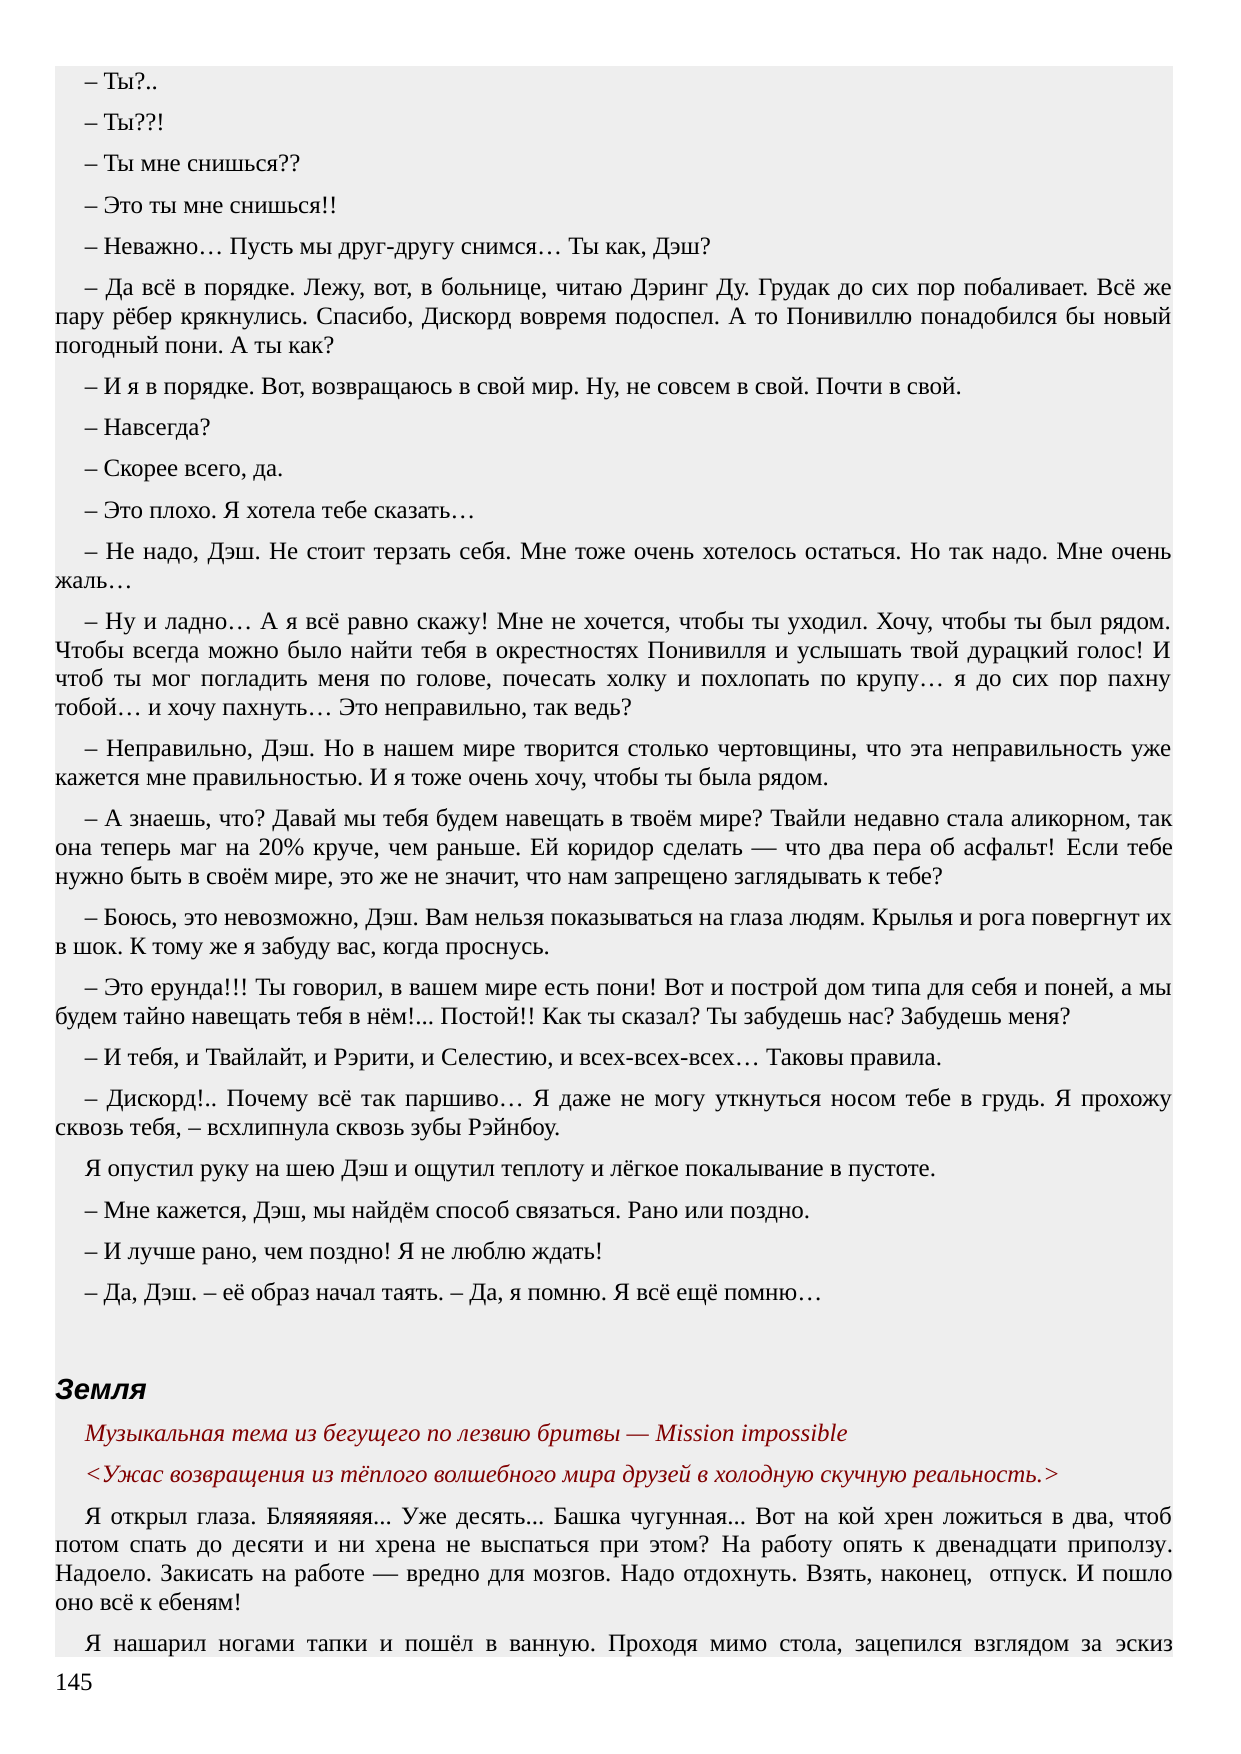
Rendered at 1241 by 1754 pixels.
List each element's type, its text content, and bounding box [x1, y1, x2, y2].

text – Скорее всего, да. [55, 453, 1173, 482]
text Музыкальная тема из бегущего по лезвию бритвы — Mission impossible [55, 1418, 1173, 1447]
text – Неправильно, Дэш. Но в нашем мире творится столько чертовщины, что эта неправильность уже кажется мне правильностью. И я тоже очень хочу, чтобы ты была рядом. [55, 733, 1173, 791]
text – И я в порядке. Вот, возвращаюсь в свой мир. Ну, не совсем в свой. Почти в свой. [55, 371, 1173, 400]
text – Навсегда? [55, 412, 1173, 441]
text – Это ты мне снишься!! [55, 190, 1173, 218]
text – Боюсь, это невозможно, Дэш. Вам нельзя показываться на глаза людям. Крылья и рога повергнут их в шок. К тому же я забуду вас, когда проснусь. [55, 902, 1173, 960]
text – Дискорд!.. Почему всё так паршиво… Я даже не могу уткнуться носом тебе в грудь. Я прохожу сквозь тебя, – всхлипнула сквозь зубы Рэйнбоу. [55, 1083, 1173, 1141]
text – Это плохо. Я хотела тебе сказать… [55, 495, 1173, 523]
text Я нашарил ногами тапки и пошёл в ванную. Проходя мимо стола, зацепился взглядом за эскиз [55, 1628, 1173, 1657]
text – Ты??! [55, 107, 1173, 136]
text – Ты?.. [55, 66, 1173, 95]
text – Неважно… Пусть мы друг-другу снимся… Ты как, Дэш? [55, 231, 1173, 260]
text <Ужас возвращения из тёплого волшебного мира друзей в холодную скучную реальность.> [55, 1459, 1173, 1488]
subtitle Земля [55, 1372, 1173, 1406]
text – И тебя, и Твайлайт, и Рэрити, и Селестию, и всех-всех-всех… Таковы правила. [55, 1042, 1173, 1071]
text – И лучше рано, чем поздно! Я не люблю ждать! [55, 1236, 1173, 1265]
text – Ну и ладно… А я всё равно скажу! Мне не хочется, чтобы ты уходил. Хочу, чтобы ты был рядом. Чтобы всегда можно было найти тебя в окрестностях Понивилля и услышать твой дурацкий голос! И чтоб ты мог погладить меня по голове, почесать холку и похлопать по крупу… я до сих пор пахну тобой… и хочу пахнуть… Это неправильно, так ведь? [55, 606, 1173, 721]
text – А знаешь, что? Давай мы тебя будем навещать в твоём мире? Твайли недавно стала аликорном, так она теперь маг на 20% круче, чем раньше. Ей коридор сделать — что два пера об асфальт! Если тебе нужно быть в своём мире, это же не значит, что нам запрещено заглядывать к тебе? [55, 803, 1173, 890]
text – Это ерунда!!! Ты говорил, в вашем мире есть пони! Вот и построй дом типа для себя и поней, а мы будем тайно навещать тебя в нём!... Постой!! Как ты сказал? Ты забудешь нас? Забудешь меня? [55, 972, 1173, 1030]
text Я открыл глаза. Бляяяяяяя... Уже десять... Башка чугунная... Вот на кой хрен ложиться в два, чтоб потом спать до десяти и ни хрена не выспаться при этом? На работу опять к двенадцати приползу. Надоело. Закисать на работе — вредно для мозгов. Надо отдохнуть. Взять, наконец, отпуск. И пошло оно всё к ебеням! [55, 1501, 1173, 1616]
text – Да, Дэш. – её образ начал таять. – Да, я помню. Я всё ещё помню… [55, 1277, 1173, 1306]
text – Не надо, Дэш. Не стоит терзать себя. Мне тоже очень хотелось остаться. Но так надо. Мне очень жаль… [55, 536, 1173, 593]
text Я опустил руку на шею Дэш и ощутил теплоту и лёгкое покалывание в пустоте. [55, 1153, 1173, 1182]
text – Ты мне снишься?? [55, 148, 1173, 177]
text – Да всё в порядке. Лежу, вот, в больнице, читаю Дэринг Ду. Грудак до сих пор побаливает. Всё же пару рёбер крякнулись. Спасибо, Дискорд вовремя подоспел. А то Понивиллю понадобился бы новый погодный пони. А ты как? [55, 272, 1173, 358]
text – Мне кажется, Дэш, мы найдём способ связаться. Рано или поздно. [55, 1195, 1173, 1223]
